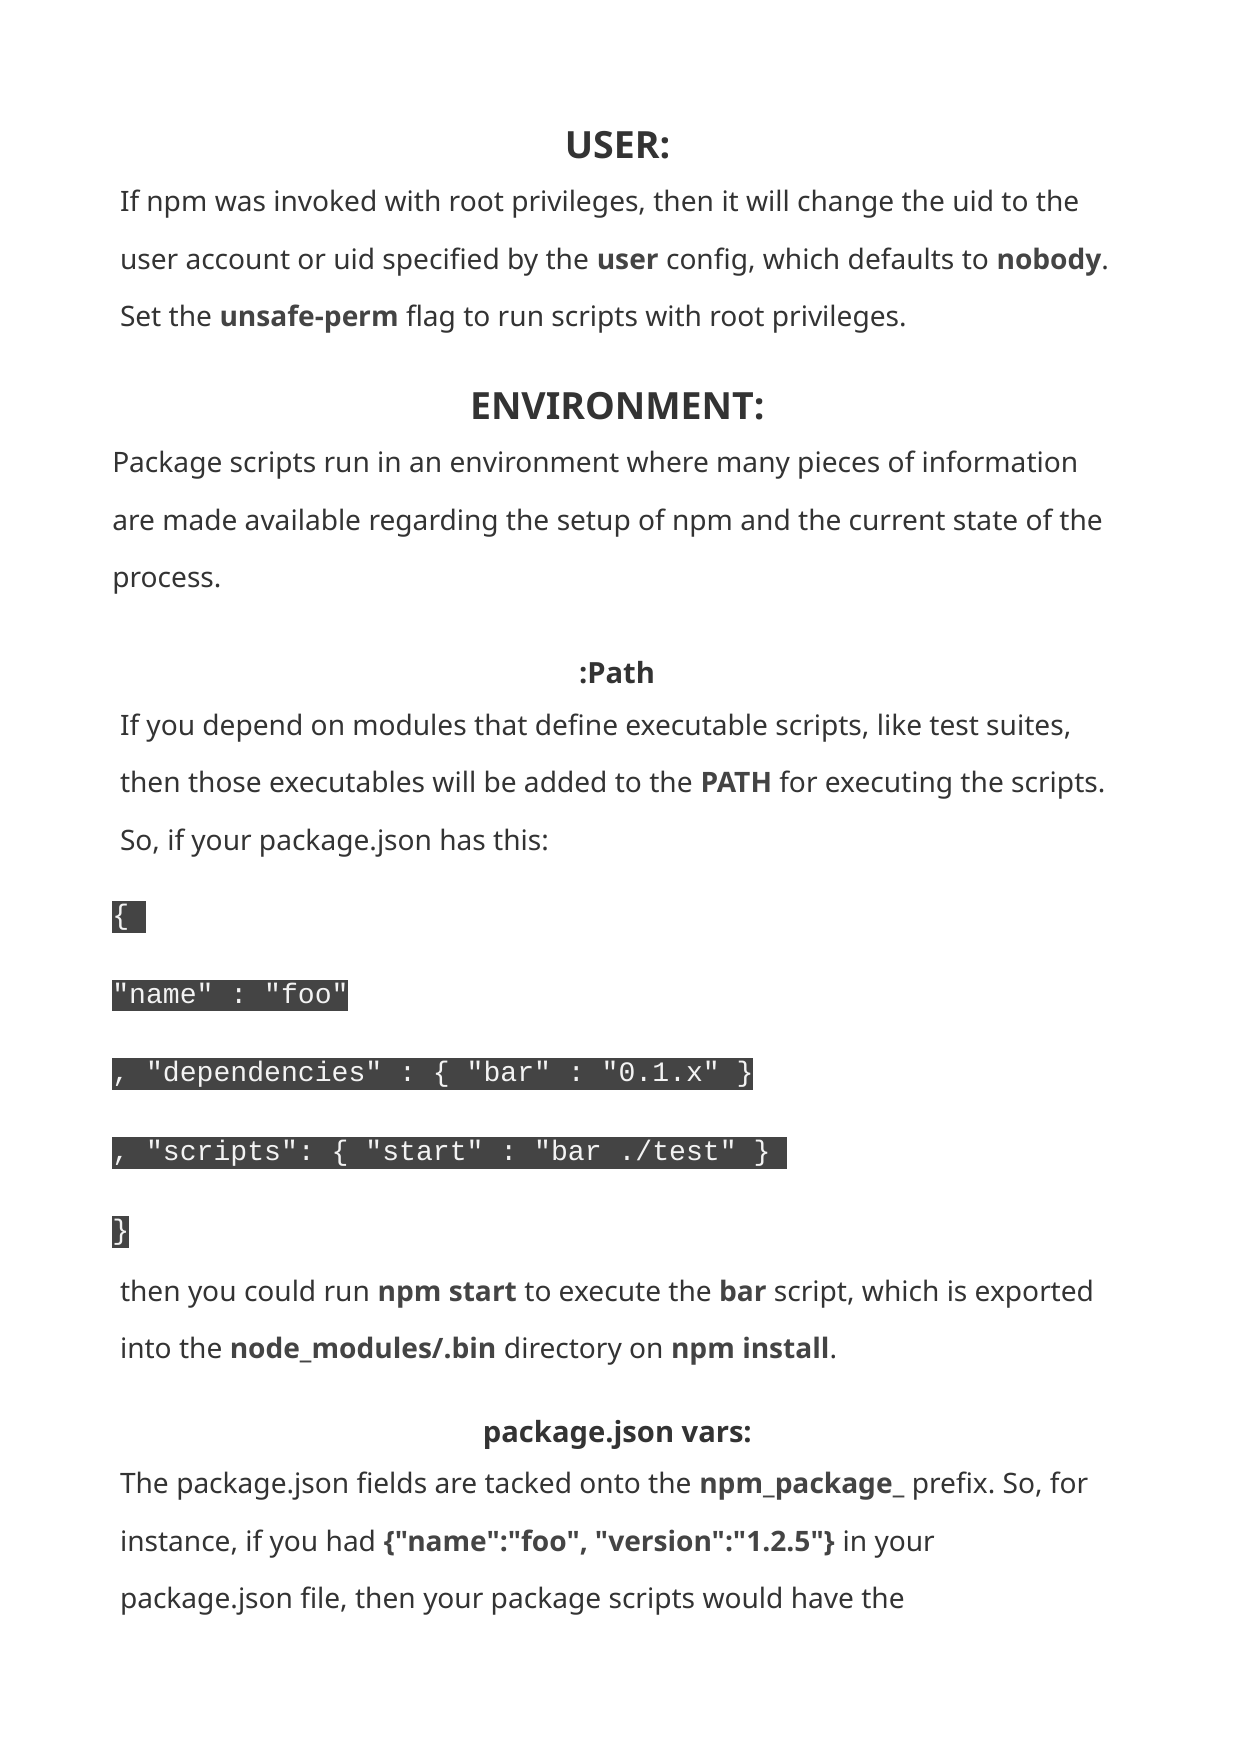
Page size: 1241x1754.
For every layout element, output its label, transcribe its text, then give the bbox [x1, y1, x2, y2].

text , "dependencies" : { "bar" : "0.1.x" } [112, 1058, 1122, 1090]
text { [112, 901, 1122, 933]
text then you could run npm start to execute the bar script, which is exported into the node_modules/.bin directory on npm install. [120, 1271, 1114, 1367]
text } [112, 1216, 1122, 1248]
text "name" : "foo" [112, 979, 1122, 1011]
text The package.json fields are tacked onto the npm_package_ prefix. So, for instance, if you had {"name":"foo", "version":"1.2.5"} in your package.json file, then your package scripts would have the [120, 1463, 1114, 1617]
subtitle ENVIRONMENT: [112, 379, 1122, 430]
text , "scripts": { "start" : "bar ./test" } [112, 1137, 1122, 1169]
text If npm was invoked with root privileges, then it will change the uid to the user account or uid specified by the user config, which defaults to nobody. Set the unsafe-perm flag to run scripts with root privileges. [120, 182, 1114, 335]
subtitle Path: [112, 653, 1122, 692]
subtitle package.json vars: [112, 1411, 1122, 1451]
subtitle USER: [112, 118, 1122, 169]
text If you depend on modules that define executable scripts, like test suites, then those executables will be added to the PATH for executing the scripts. So, if your package.json has this: [120, 705, 1114, 858]
text Package scripts run in an environment where many pieces of information are made available regarding the setup of npm and the current state of the process. [112, 443, 1122, 596]
